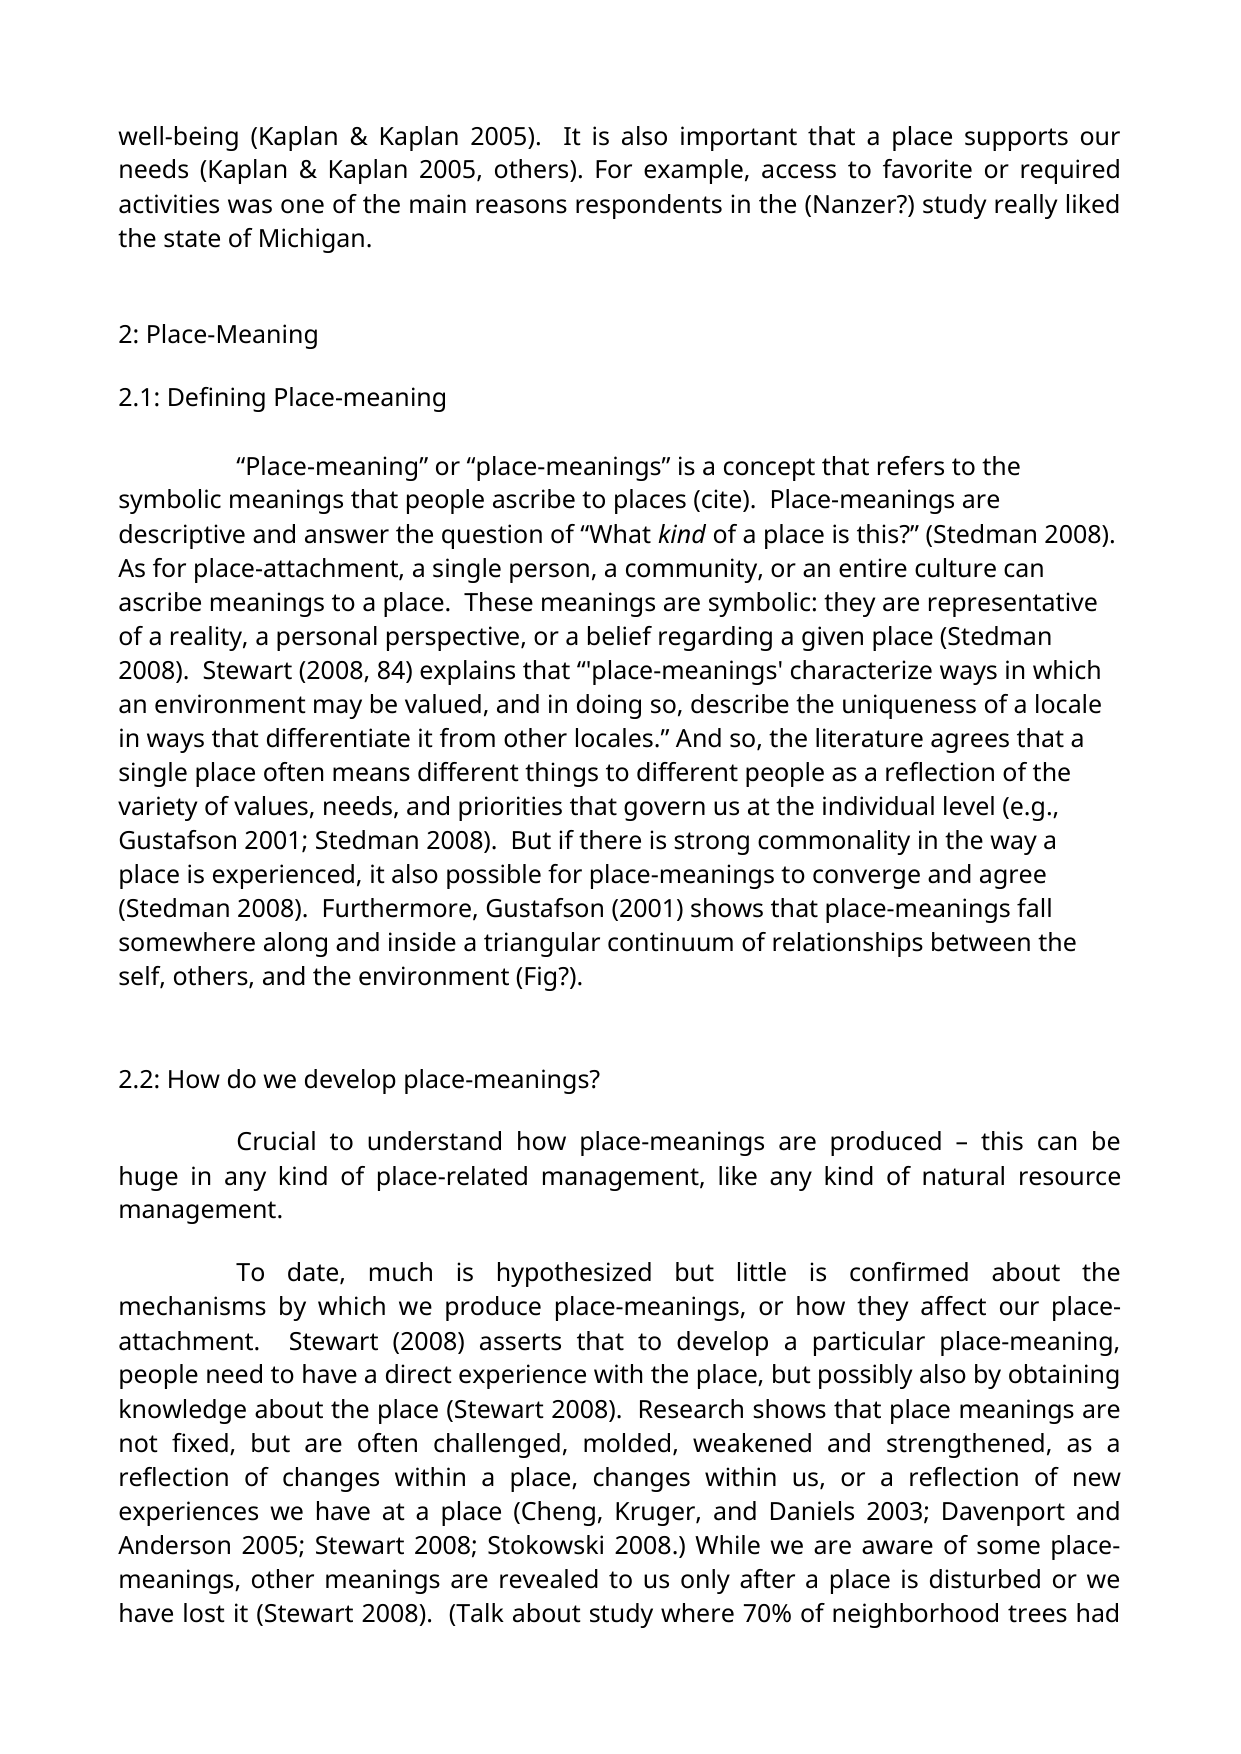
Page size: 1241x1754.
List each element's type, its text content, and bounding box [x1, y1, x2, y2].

text To date, much is hypothesized but little is confirmed about the mechanisms by which we produce place-meanings, or how they affect our place-attachment. Stewart (2008) asserts that to develop a particular place-meaning, people need to have a direct experience with the place, but possibly also by obtaining knowledge about the place (Stewart 2008). Research shows that place meanings are not fixed, but are often challenged, molded, weakened and strengthened, as a reflection of changes within a place, changes within us, or a reflection of new experiences we have at a place (Cheng, Kruger, and Daniels 2003; Davenport and Anderson 2005; Stewart 2008; Stokowski 2008.) While we are aware of some place-meanings, other meanings are revealed to us only after a place is disturbed or we have lost it (Stewart 2008). (Talk about study where 70% of neighborhood trees had [118, 1255, 1122, 1630]
text 2.1: Defining Place-meaning [118, 380, 1122, 414]
text “Place-meaning” or “place-meanings” is a concept that refers to the symbolic meanings that people ascribe to places (cite). Place-meanings are descriptive and answer the question of “What kind of a place is this?” (Stedman 2008). As for place-attachment, a single person, a community, or an entire culture can ascribe meanings to a place. These meanings are symbolic: they are representative of a reality, a personal perspective, or a belief regarding a given place (Stedman 2008). Stewart (2008, 84) explains that “'place-meanings' characterize ways in which an environment may be valued, and in doing so, describe the uniqueness of a locale in ways that differentiate it from other locales.” And so, the literature agrees that a single place often means different things to different people as a reflection of the variety of values, needs, and priorities that govern us at the individual level (e.g., Gustafson 2001; Stedman 2008). But if there is strong commonality in the way a place is experienced, it also possible for place-meanings to converge and agree (Stedman 2008). Furthermore, Gustafson (2001) shows that place-meanings fall somewhere along and inside a triangular continuum of relationships between the self, others, and the environment (Fig?). [118, 448, 1122, 993]
text Crucial to understand how place-meanings are produced – this can be huge in any kind of place-related management, like any kind of natural resource management. [118, 1124, 1122, 1226]
text well-being (Kaplan & Kaplan 2005). It is also important that a place supports our needs (Kaplan & Kaplan 2005, others). For example, access to favorite or required activities was one of the main reasons respondents in the (Nanzer?) study really liked the state of Michigan. [118, 118, 1122, 254]
text 2: Place-Meaning [118, 317, 1122, 351]
text 2.2: How do we develop place-meanings? [118, 1061, 1122, 1095]
